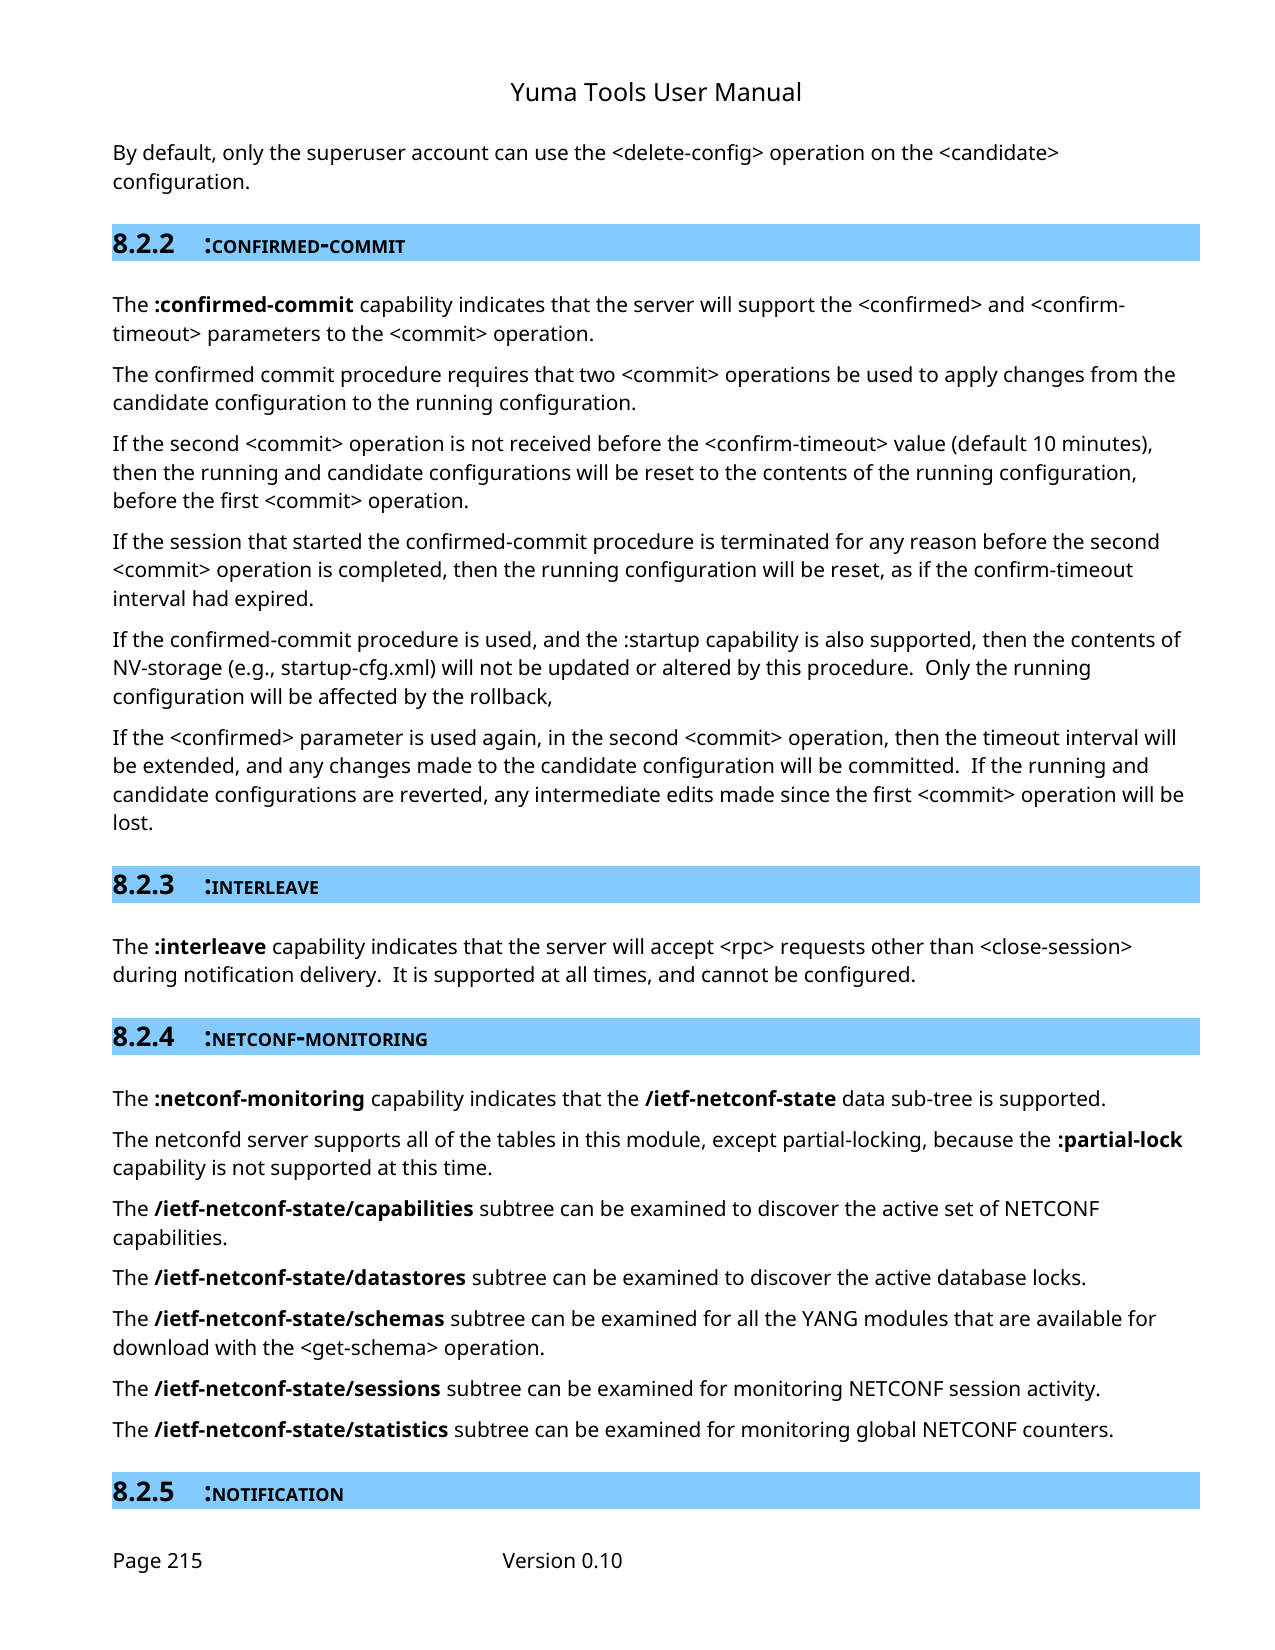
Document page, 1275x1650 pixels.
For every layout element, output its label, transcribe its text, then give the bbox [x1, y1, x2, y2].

subtitle :confirmed-commit [112, 224, 1200, 261]
text The /ietf-netconf-state/schemas subtree can be examined for all the YANG modules that are available for download with the <get-schema> operation. [112, 1304, 1200, 1361]
text The netconfd server supports all of the tables in this module, except partial-locking, because the :partial-lock capability is not supported at this time. [112, 1125, 1200, 1182]
text The /ietf-netconf-state/sessions subtree can be examined for monitoring NETCONF session activity. [112, 1374, 1200, 1402]
text If the confirmed-commit procedure is used, and the :startup capability is also supported, then the contents of NV-storage (e.g., startup-cfg.xml) will not be updated or altered by this procedure. Only the running configuration will be affected by the rollback, [112, 625, 1200, 710]
text The :netconf-monitoring capability indicates that the /ietf-netconf-state data sub-tree is supported. [112, 1084, 1200, 1112]
text The :interleave capability indicates that the server will accept <rpc> requests other than <close-session> during notification delivery. It is supported at all times, and cannot be configured. [112, 932, 1200, 989]
subtitle :netconf-monitoring [112, 1018, 1200, 1055]
subtitle :notification [112, 1472, 1200, 1509]
text The /ietf-netconf-state/statistics subtree can be examined for monitoring global NETCONF counters. [112, 1415, 1200, 1443]
text If the second <commit> operation is not received before the <confirm-timeout> value (default 10 minutes), then the running and candidate configurations will be reset to the contents of the running configuration, before the first <commit> operation. [112, 429, 1200, 515]
text By default, only the superuser account can use the <delete-config> operation on the <candidate> configuration. [112, 138, 1200, 195]
text The :confirmed-commit capability indicates that the server will support the <confirmed> and <confirm-timeout> parameters to the <commit> operation. [112, 291, 1200, 347]
text The /ietf-netconf-state/datastores subtree can be examined to discover the active database locks. [112, 1263, 1200, 1292]
text If the session that started the confirmed-commit procedure is terminated for any reason before the second <commit> operation is completed, then the running configuration will be reset, as if the confirm-timeout interval had expired. [112, 527, 1200, 612]
text The confirmed commit procedure requires that two <commit> operations be used to apply changes from the candidate configuration to the running configuration. [112, 360, 1200, 417]
text The /ietf-netconf-state/capabilities subtree can be examined to discover the active set of NETCONF capabilities. [112, 1194, 1200, 1251]
text If the <confirmed> parameter is used again, in the second <commit> operation, then the timeout interval will be extended, and any changes made to the candidate configuration will be committed. If the running and candidate configurations are reverted, any intermediate edits made since the first <commit> operation will be lost. [112, 723, 1200, 837]
subtitle :interleave [112, 866, 1200, 903]
